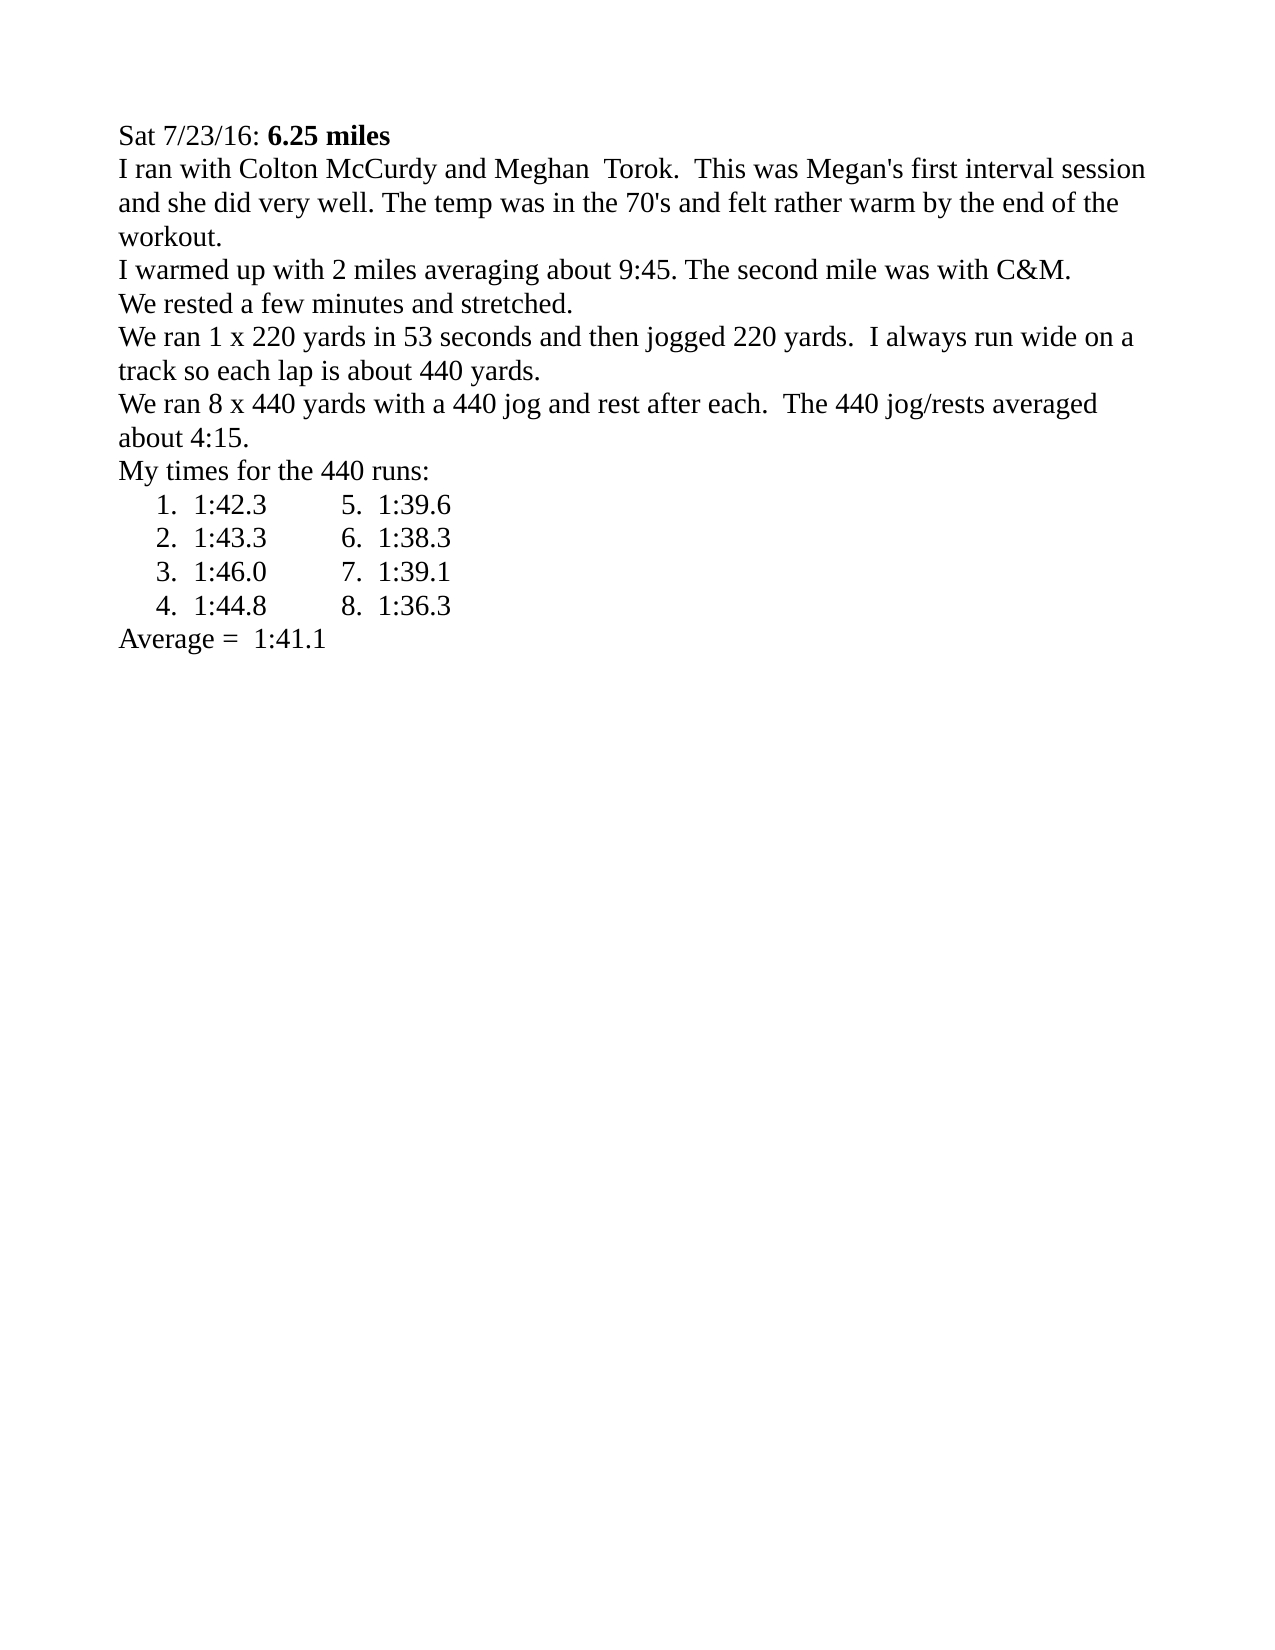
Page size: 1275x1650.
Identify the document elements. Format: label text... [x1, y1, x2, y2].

text We ran 8 x 440 yards with a 440 jog and rest after each. The 440 jog/rests averaged about 4:15. [118, 386, 1157, 453]
list 1:42.3 5. 1:39.6 [156, 487, 1157, 521]
list 1:46.0 7. 1:39.1 [156, 554, 1157, 588]
list 1:44.8 8. 1:36.3 [156, 588, 1157, 621]
list 1:43.3 6. 1:38.3 [156, 521, 1157, 554]
text I ran with Colton McCurdy and Meghan Torok. This was Megan's first interval session and she did very well. The temp was in the 70's and felt rather warm by the end of the workout. [118, 152, 1157, 252]
text I warmed up with 2 miles averaging about 9:45. The second mile was with C&M. [118, 252, 1157, 286]
text My times for the 440 runs: [118, 453, 1157, 487]
text We ran 1 x 220 yards in 53 seconds and then jogged 220 yards. I always run wide on a track so each lap is about 440 yards. [118, 319, 1157, 386]
text Average = 1:41.1 [118, 621, 1157, 655]
text We rested a few minutes and stretched. [118, 286, 1157, 319]
text Sat 7/23/16: 6.25 miles [118, 118, 1157, 152]
